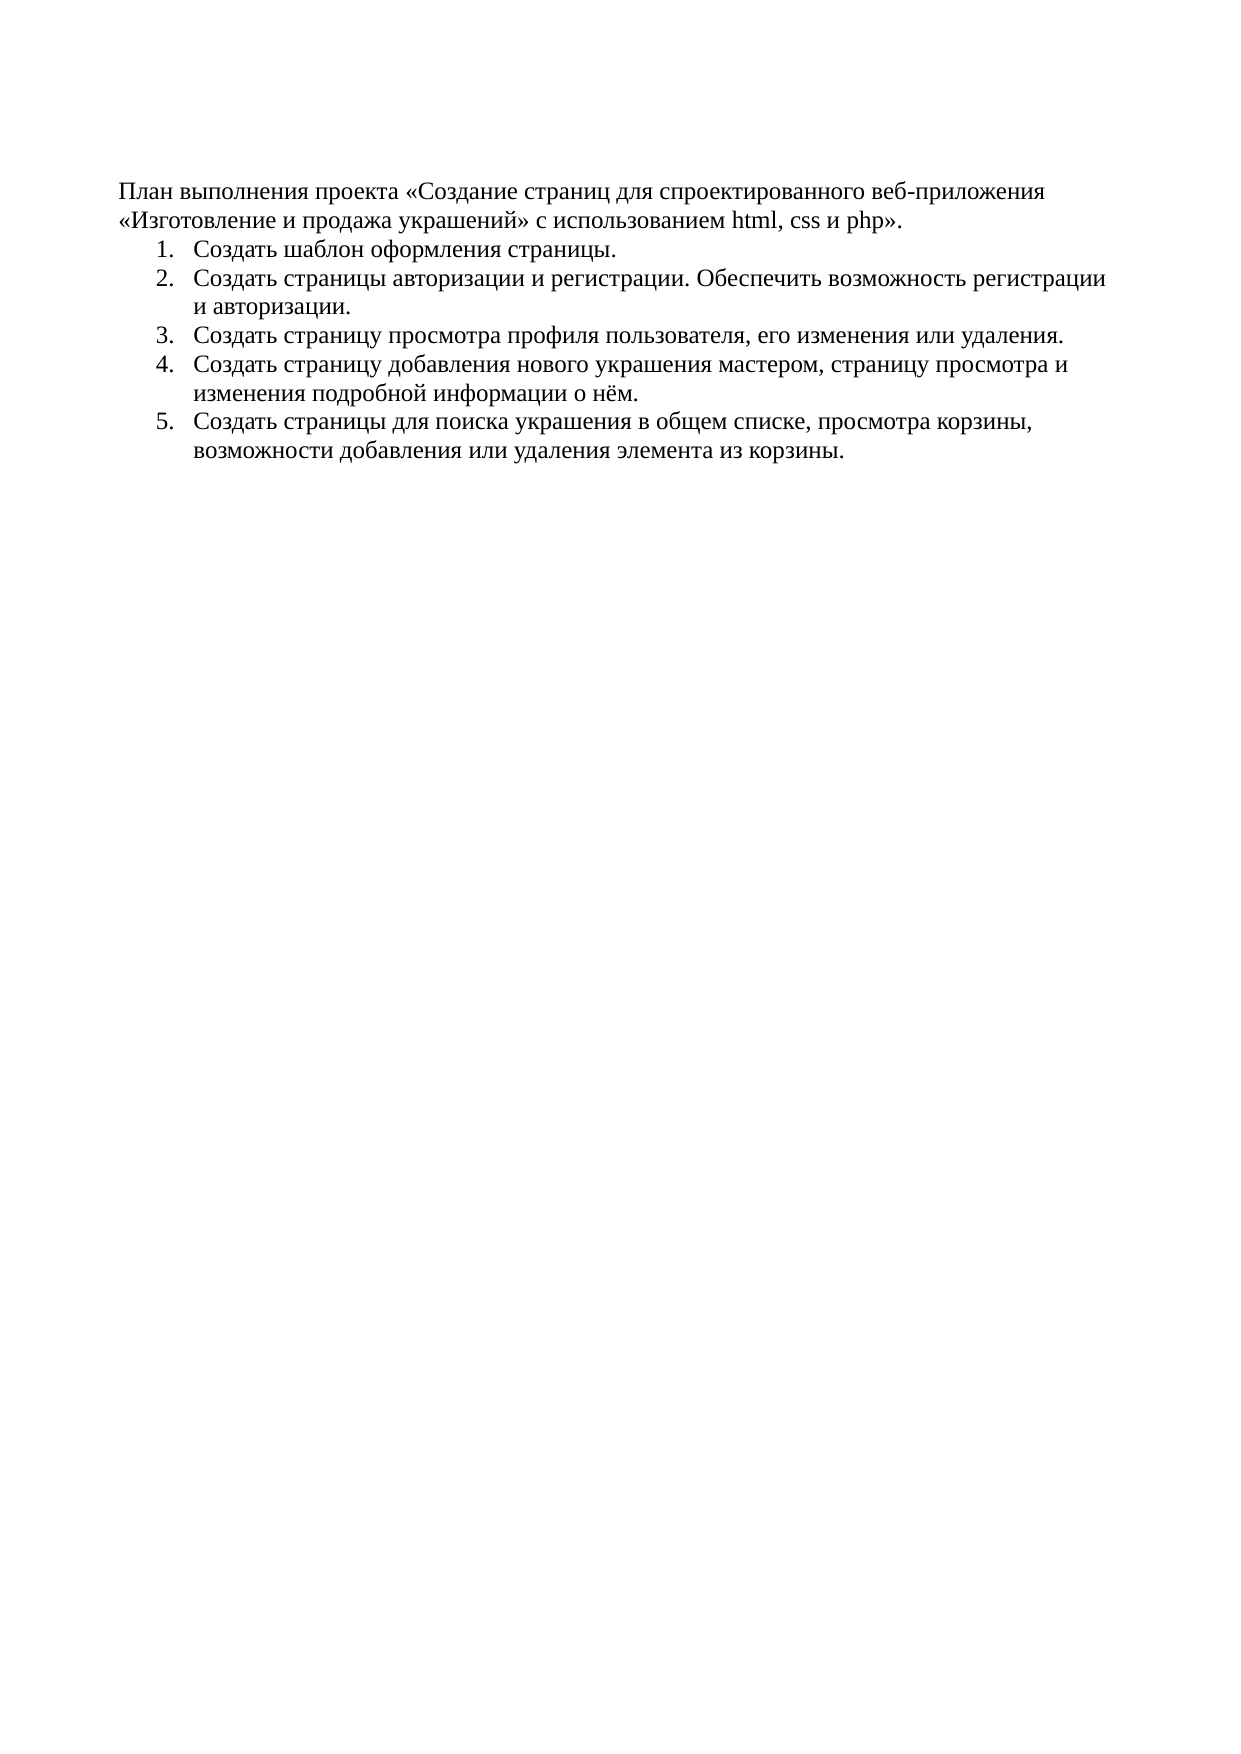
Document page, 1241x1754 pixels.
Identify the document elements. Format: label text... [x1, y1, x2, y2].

text План выполнения проекта «Создание страниц для спроектированного веб-приложения «Изготовление и продажа украшений» с использованием html, css и php». [118, 176, 1122, 234]
list Создать страницу добавления нового украшения мастером, страницу просмотра и изменения подробной информации о нём. [156, 349, 1122, 406]
list Создать страницы для поиска украшения в общем списке, просмотра корзины, возможности добавления или удаления элемента из корзины. [156, 406, 1122, 464]
list Создать шаблон оформления страницы. [156, 234, 1122, 263]
list Создать страницу просмотра профиля пользователя, его изменения или удаления. [156, 320, 1122, 349]
list Создать страницы авторизации и регистрации. Обеспечить возможность регистрации и авторизации. [156, 263, 1122, 320]
